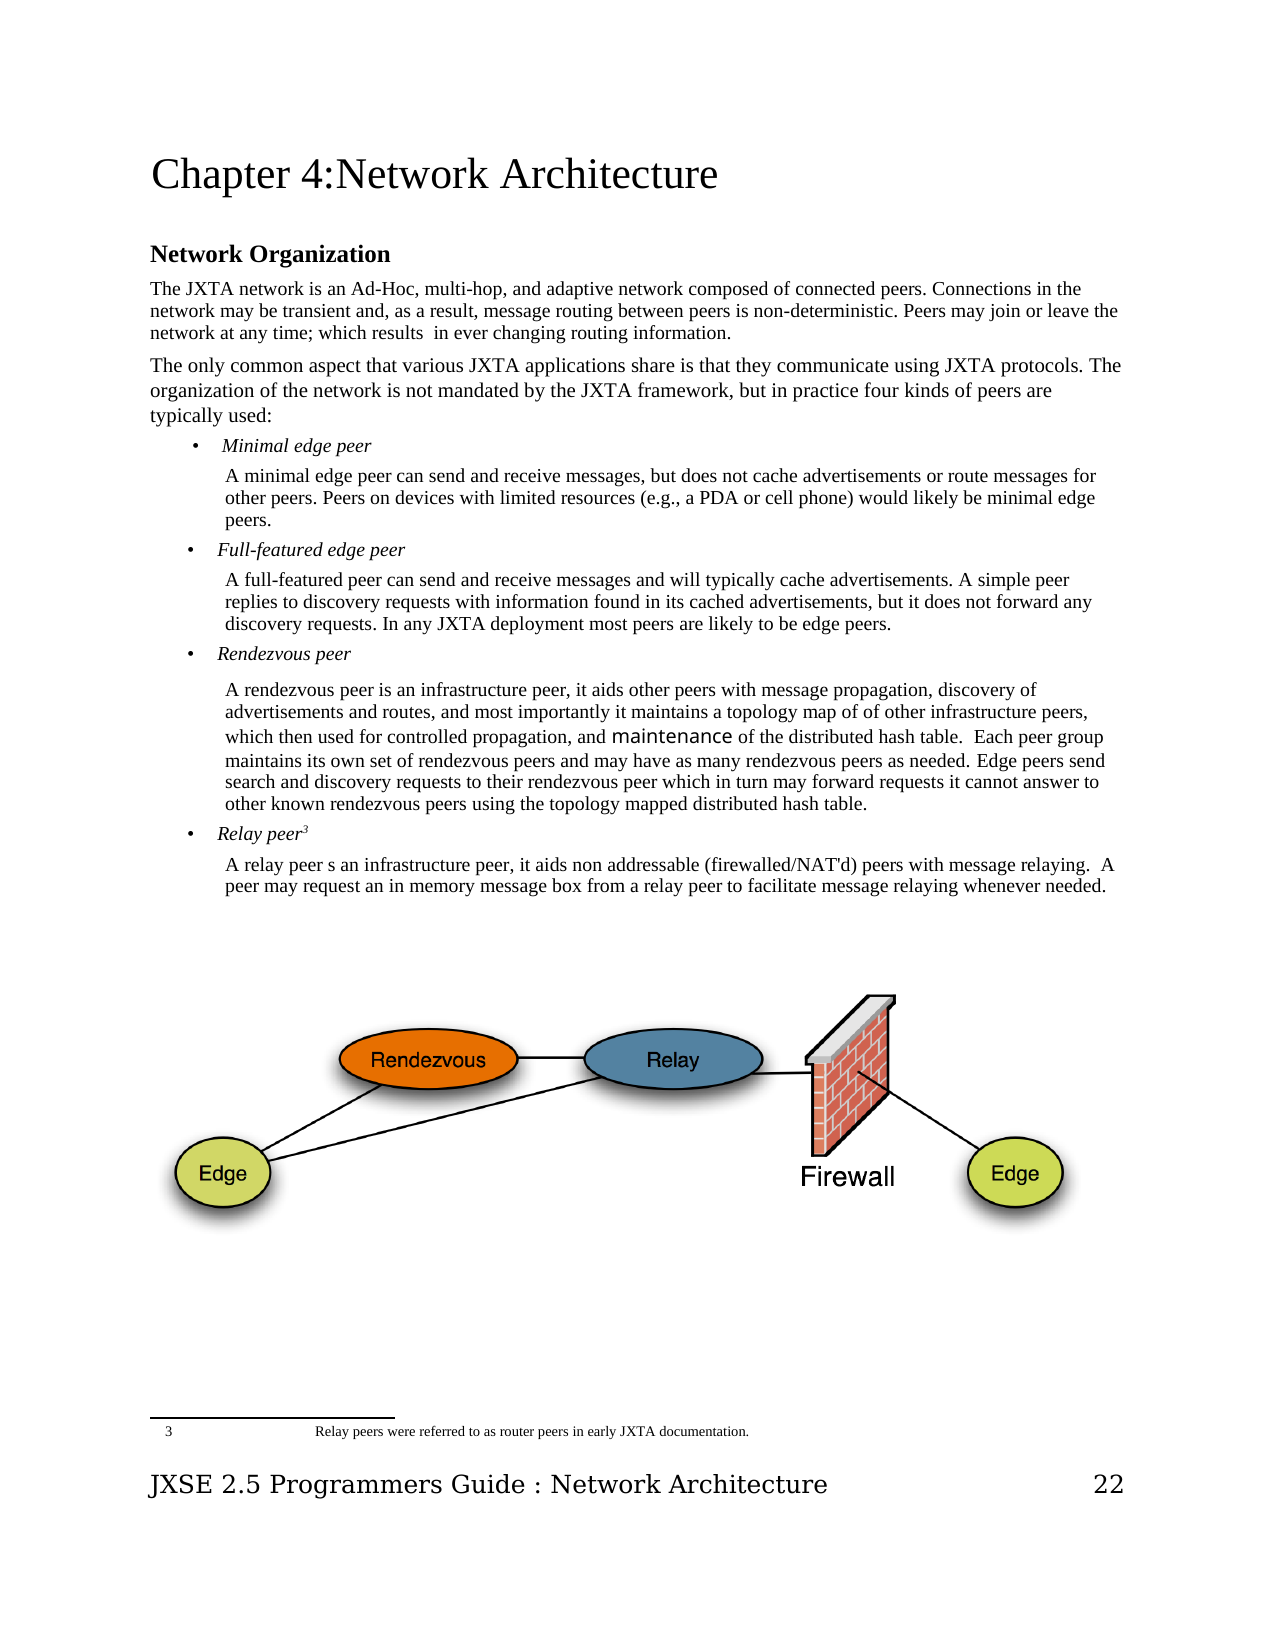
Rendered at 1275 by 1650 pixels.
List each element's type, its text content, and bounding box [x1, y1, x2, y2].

picture [150, 987, 1088, 1242]
title Network Architecture [151, 150, 1125, 198]
list Rendezvous peer [187, 643, 1125, 664]
text The only common aspect that various JXTA applications share is that they communicate using JXTA protocols. The organization of the network is not mandated by the JXTA framework, but in practice four kinds of peers are typically used: [150, 352, 1125, 427]
text A rendezvous peer is an infrastructure peer, it aids other peers with message propagation, discovery of advertisements and routes, and most importantly it maintains a topology map of of other infrastructure peers, which then used for controlled propagation, and maintenance of the distributed hash table. Each peer group maintains its own set of rendezvous peers and may have as many rendezvous peers as needed. Edge peers send search and discovery requests to their rendezvous peer which in turn may forward requests it cannot answer to other known rendezvous peers using the topology mapped distributed hash table. [225, 679, 1125, 815]
list Relay peers were referred to as router peers in early JXTA documentation. [165, 1424, 1125, 1440]
list Full-featured edge peer [187, 539, 1125, 561]
text A minimal edge peer can send and receive messages, but does not cache advertisements or route messages for other peers. Peers on devices with limited resources (e.g., a PDA or cell phone) would likely be minimal edge peers. [225, 465, 1125, 531]
text A relay peer s an infrastructure peer, it aids non addressable (firewalled/NAT'd) peers with message relaying. A peer may request an in memory message box from a relay peer to facilitate message relaying whenever needed. [225, 853, 1125, 897]
list Relay peer [187, 823, 1125, 845]
text A full-featured peer can send and receive messages and will typically cache advertisements. A simple peer replies to discovery requests with information found in its cached advertisements, but it does not forward any discovery requests. In any JXTA deployment most peers are likely to be edge peers. [225, 569, 1125, 634]
text The JXTA network is an Ad-Hoc, multi-hop, and adaptive network composed of connected peers. Connections in the network may be transient and, as a result, message routing between peers is non-deterministic. Peers may join or leave the network at any time; which results in ever changing routing information. [150, 278, 1125, 344]
list Minimal edge peer [192, 435, 1125, 457]
text Network Organization [150, 240, 1125, 268]
